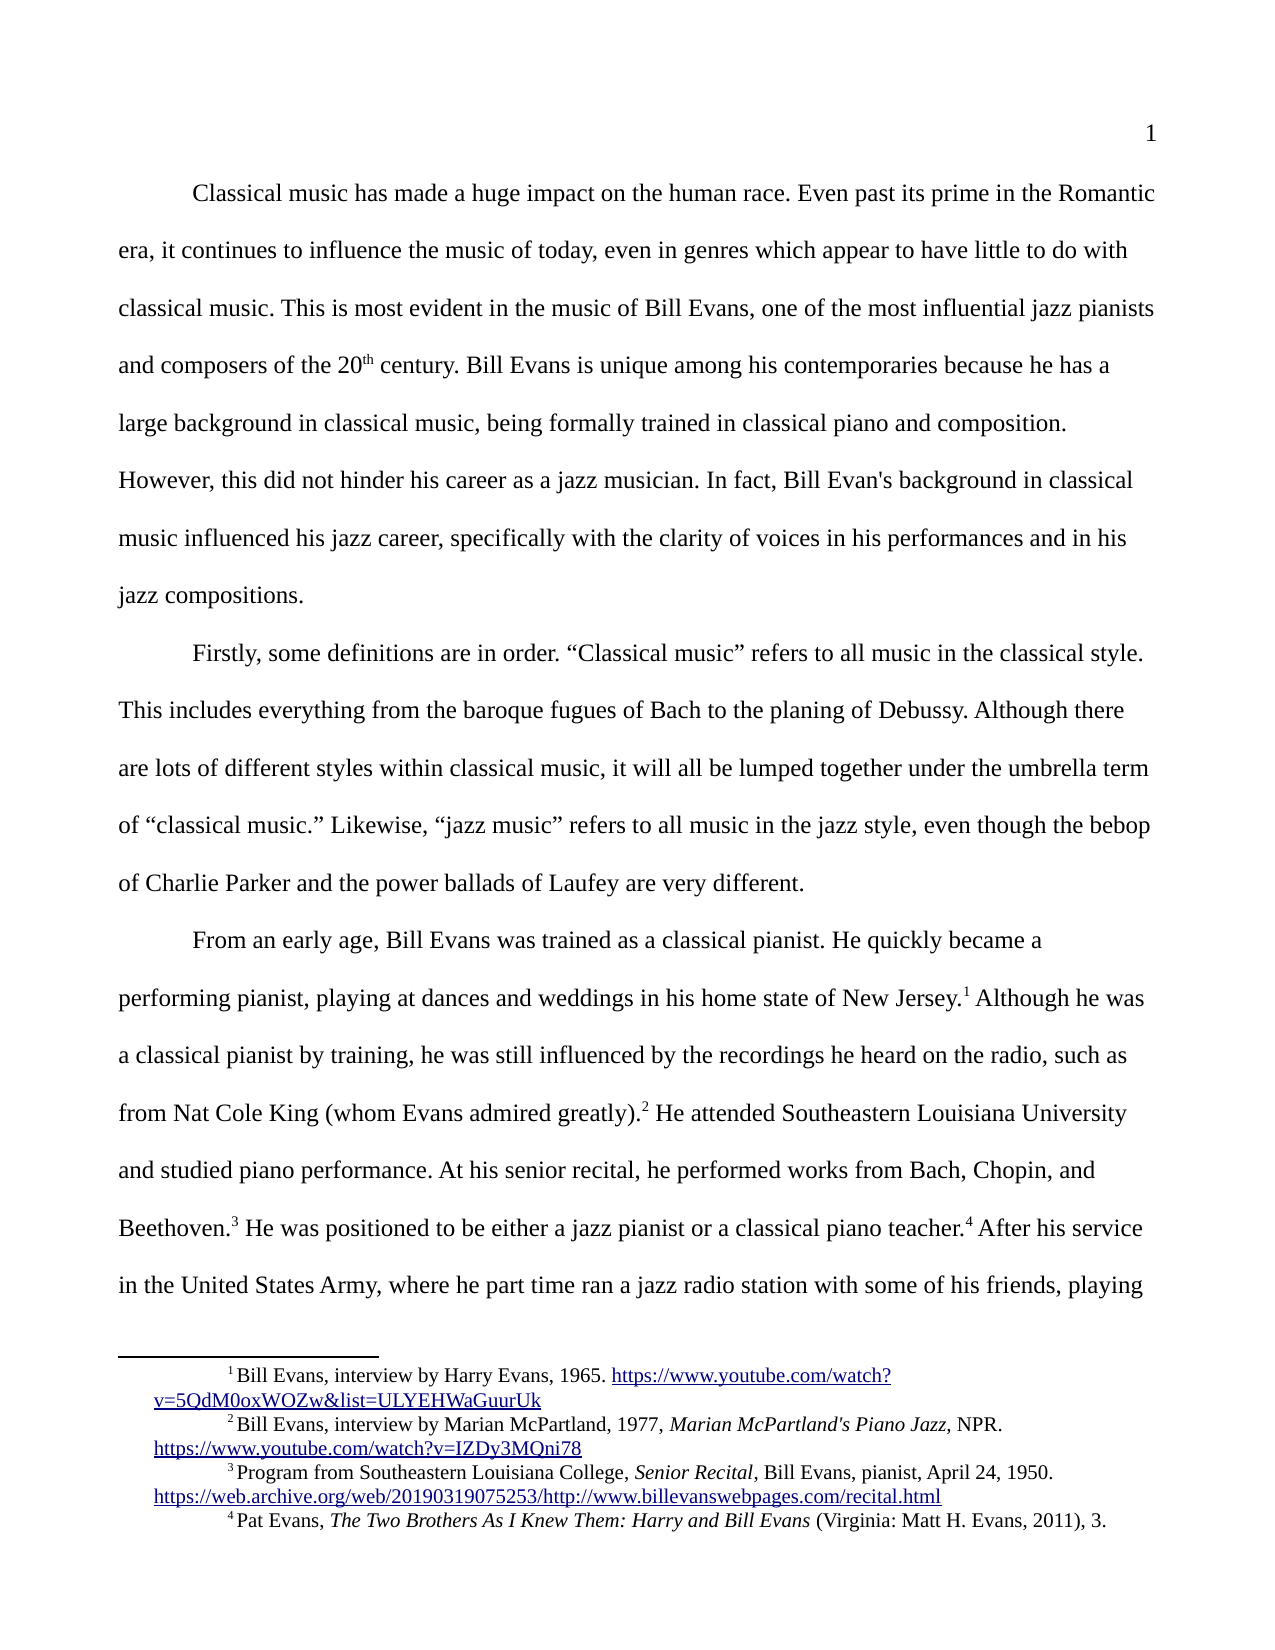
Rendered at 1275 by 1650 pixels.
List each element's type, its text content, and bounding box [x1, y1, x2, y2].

text From an early age, Bill Evans was trained as a classical pianist. He quickly became a performing pianist, playing at dances and weddings in his home state of New Jersey. Although he was a classical pianist by training, he was still influenced by the recordings he heard on the radio, such as from Nat Cole King (whom Evans admired greatly). He attended Southeastern Louisiana University and studied piano performance. At his senior recital, he performed works from Bach, Chopin, and Beethoven. He was positioned to be either a jazz pianist or a classical piano teacher. After his service in the United States Army, where he part time ran a jazz radio station with some of his friends, playing [118, 926, 1157, 1299]
text Pat Evans, The Two Brothers As I Knew Them: Harry and Bill Evans (Virginia: Matt H. Evans, 2011), 3. [118, 1508, 1157, 1532]
text Bill Evans, interview by Harry Evans, 1965. https://www.youtube.com/watch?v=5QdM0oxWOZw&list=ULYEHWaGuurUk [118, 1363, 1157, 1412]
text Program from Southeastern Louisiana College, Senior Recital, Bill Evans, pianist, April 24, 1950. https://web.archive.org/web/20190319075253/http://www.billevanswebpages.com/recital.html [118, 1460, 1157, 1508]
text Classical music has made a huge impact on the human race. Even past its prime in the Romantic era, it continues to influence the music of today, even in genres which appear to have little to do with classical music. This is most evident in the music of Bill Evans, one of the most influential jazz pianists and composers of the 20th century. Bill Evans is unique among his contemporaries because he has a large background in classical music, being formally trained in classical piano and composition. However, this did not hinder his career as a jazz musician. In fact, Bill Evan's background in classical music influenced his jazz career, specifically with the clarity of voices in his performances and in his jazz compositions. [118, 178, 1157, 609]
text Firstly, some definitions are in order. “Classical music” refers to all music in the classical style. This includes everything from the baroque fugues of Bach to the planing of Debussy. Although there are lots of different styles within classical music, it will all be lumped together under the umbrella term of “classical music.” Likewise, “jazz music” refers to all music in the jazz style, even though the bebop of Charlie Parker and the power ballads of Laufey are very different. [118, 638, 1157, 897]
text Bill Evans, interview by Marian McPartland, 1977, Marian McPartland's Piano Jazz, NPR. https://www.youtube.com/watch?v=IZDy3MQni78 [118, 1412, 1157, 1460]
